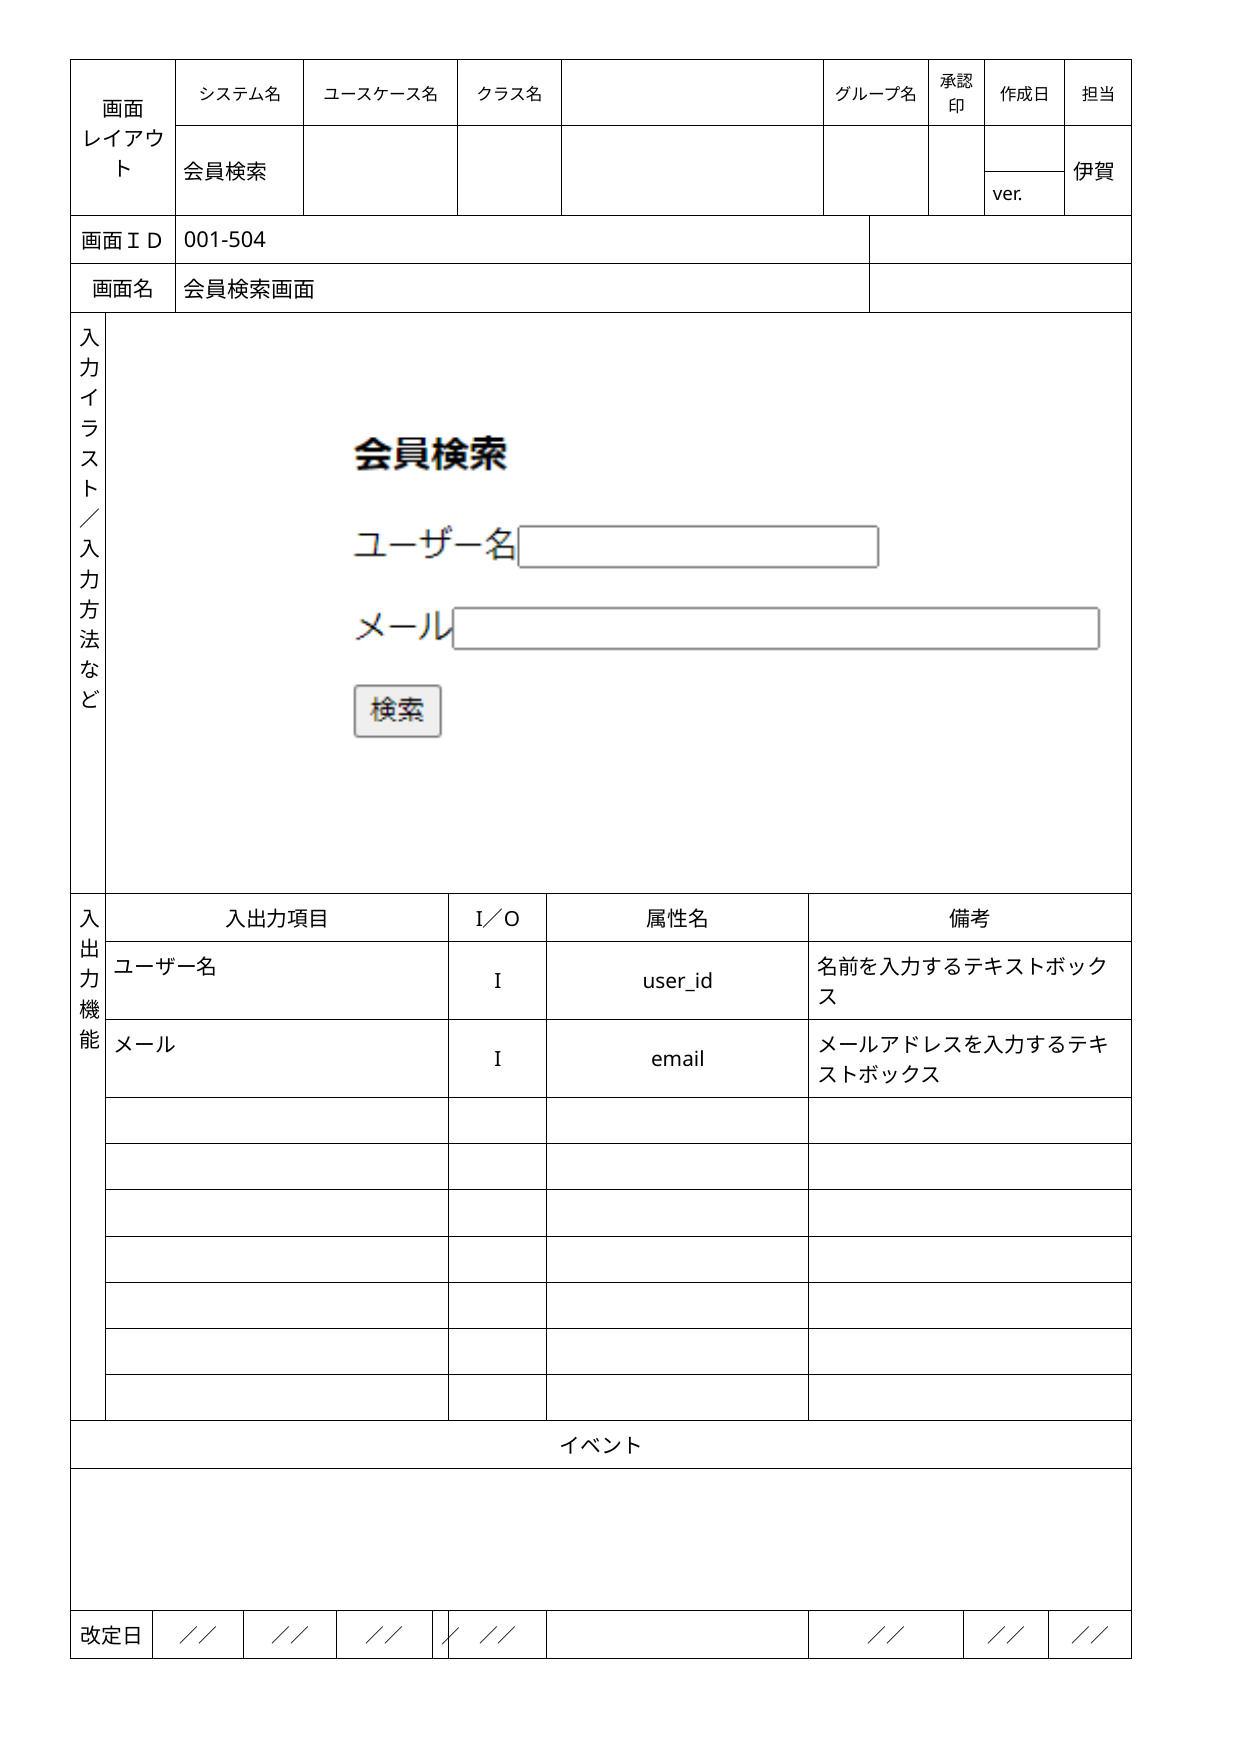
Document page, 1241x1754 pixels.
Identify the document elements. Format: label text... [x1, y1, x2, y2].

table_cell [562, 126, 823, 214]
table_cell 会員検索画面 [176, 264, 869, 312]
table_header [562, 60, 823, 125]
table_cell [449, 1329, 546, 1374]
table_cell ／／ [1049, 1611, 1131, 1658]
table_header 画面 レイアウト [71, 60, 175, 214]
table_cell ／／ [337, 1611, 432, 1658]
table_cell ／／ [964, 1611, 1048, 1658]
table_cell [809, 1098, 1131, 1143]
table_cell [547, 1190, 808, 1236]
table_cell [106, 1098, 448, 1143]
table_cell 入出力項目 [106, 894, 448, 941]
table_cell [304, 126, 457, 214]
table_cell [106, 1283, 448, 1328]
table_cell [106, 1144, 448, 1189]
table_header グループ名 [824, 60, 928, 125]
table_cell 入出力機能 [71, 894, 105, 1420]
table_cell 名前を入力するテキストボックス [809, 942, 1131, 1019]
table_cell [449, 1098, 546, 1143]
table_cell [449, 1190, 546, 1236]
table_cell メール [106, 1020, 448, 1097]
table_cell [985, 126, 1064, 171]
table_cell email [547, 1020, 808, 1097]
table_cell I／O [449, 894, 546, 941]
table_cell [71, 1469, 1131, 1610]
table_cell ユーザー名 [106, 942, 448, 1019]
table_cell [547, 1375, 808, 1420]
table_cell [106, 1329, 448, 1374]
table_cell ver. [985, 172, 1064, 214]
table_cell [106, 1237, 448, 1282]
table_cell [809, 1237, 1131, 1282]
picture [338, 389, 1123, 822]
table_cell [824, 126, 928, 214]
table_cell ／／ [433, 1611, 448, 1658]
table_cell 画面ＩＤ [71, 216, 175, 262]
table_cell [106, 1375, 448, 1420]
table_header クラス名 [458, 60, 561, 125]
table_cell 入力イラスト／入力方法など [71, 313, 105, 893]
table_cell 画面名 [71, 264, 175, 312]
table_cell [106, 313, 1131, 893]
table_cell 伊賀 [1065, 126, 1131, 214]
table_header システム名 [176, 60, 303, 125]
table_cell 001-504 [176, 216, 869, 262]
table_cell [449, 1144, 546, 1189]
table_header 承認印 [929, 60, 984, 125]
table_cell [547, 1144, 808, 1189]
table_cell 属性名 [547, 894, 808, 941]
table_cell [870, 216, 1131, 262]
table_header 担当 [1065, 60, 1131, 125]
table_header ユースケース名 [304, 60, 457, 125]
table_cell [547, 1098, 808, 1143]
table_cell 改定日 [71, 1611, 152, 1658]
table_header 作成日 [985, 60, 1064, 125]
table_cell [929, 126, 984, 214]
table_cell [449, 1283, 546, 1328]
table_cell I [449, 942, 546, 1019]
table_cell [547, 1611, 808, 1658]
table_cell [870, 264, 1131, 312]
table_cell [547, 1329, 808, 1374]
table_cell メールアドレスを入力するテキストボックス [809, 1020, 1131, 1097]
table_cell [449, 1237, 546, 1282]
table_cell [809, 1375, 1131, 1420]
table_cell [547, 1283, 808, 1328]
table_cell ／／ [449, 1611, 546, 1658]
table_cell ／／ [153, 1611, 243, 1658]
table_cell 備考 [809, 894, 1131, 941]
table_cell [106, 1190, 448, 1236]
table_cell [809, 1329, 1131, 1374]
table_cell I [449, 1020, 546, 1097]
table_cell [809, 1144, 1131, 1189]
table_cell user_id [547, 942, 808, 1019]
table_cell ／／ [809, 1611, 963, 1658]
table_cell [547, 1237, 808, 1282]
table_cell イベント [71, 1421, 1131, 1468]
table_cell [809, 1190, 1131, 1236]
table_cell 会員検索 [176, 126, 303, 214]
table_cell ／／ [244, 1611, 336, 1658]
table_cell [458, 126, 561, 214]
table_cell [449, 1375, 546, 1420]
table_cell [809, 1283, 1131, 1328]
